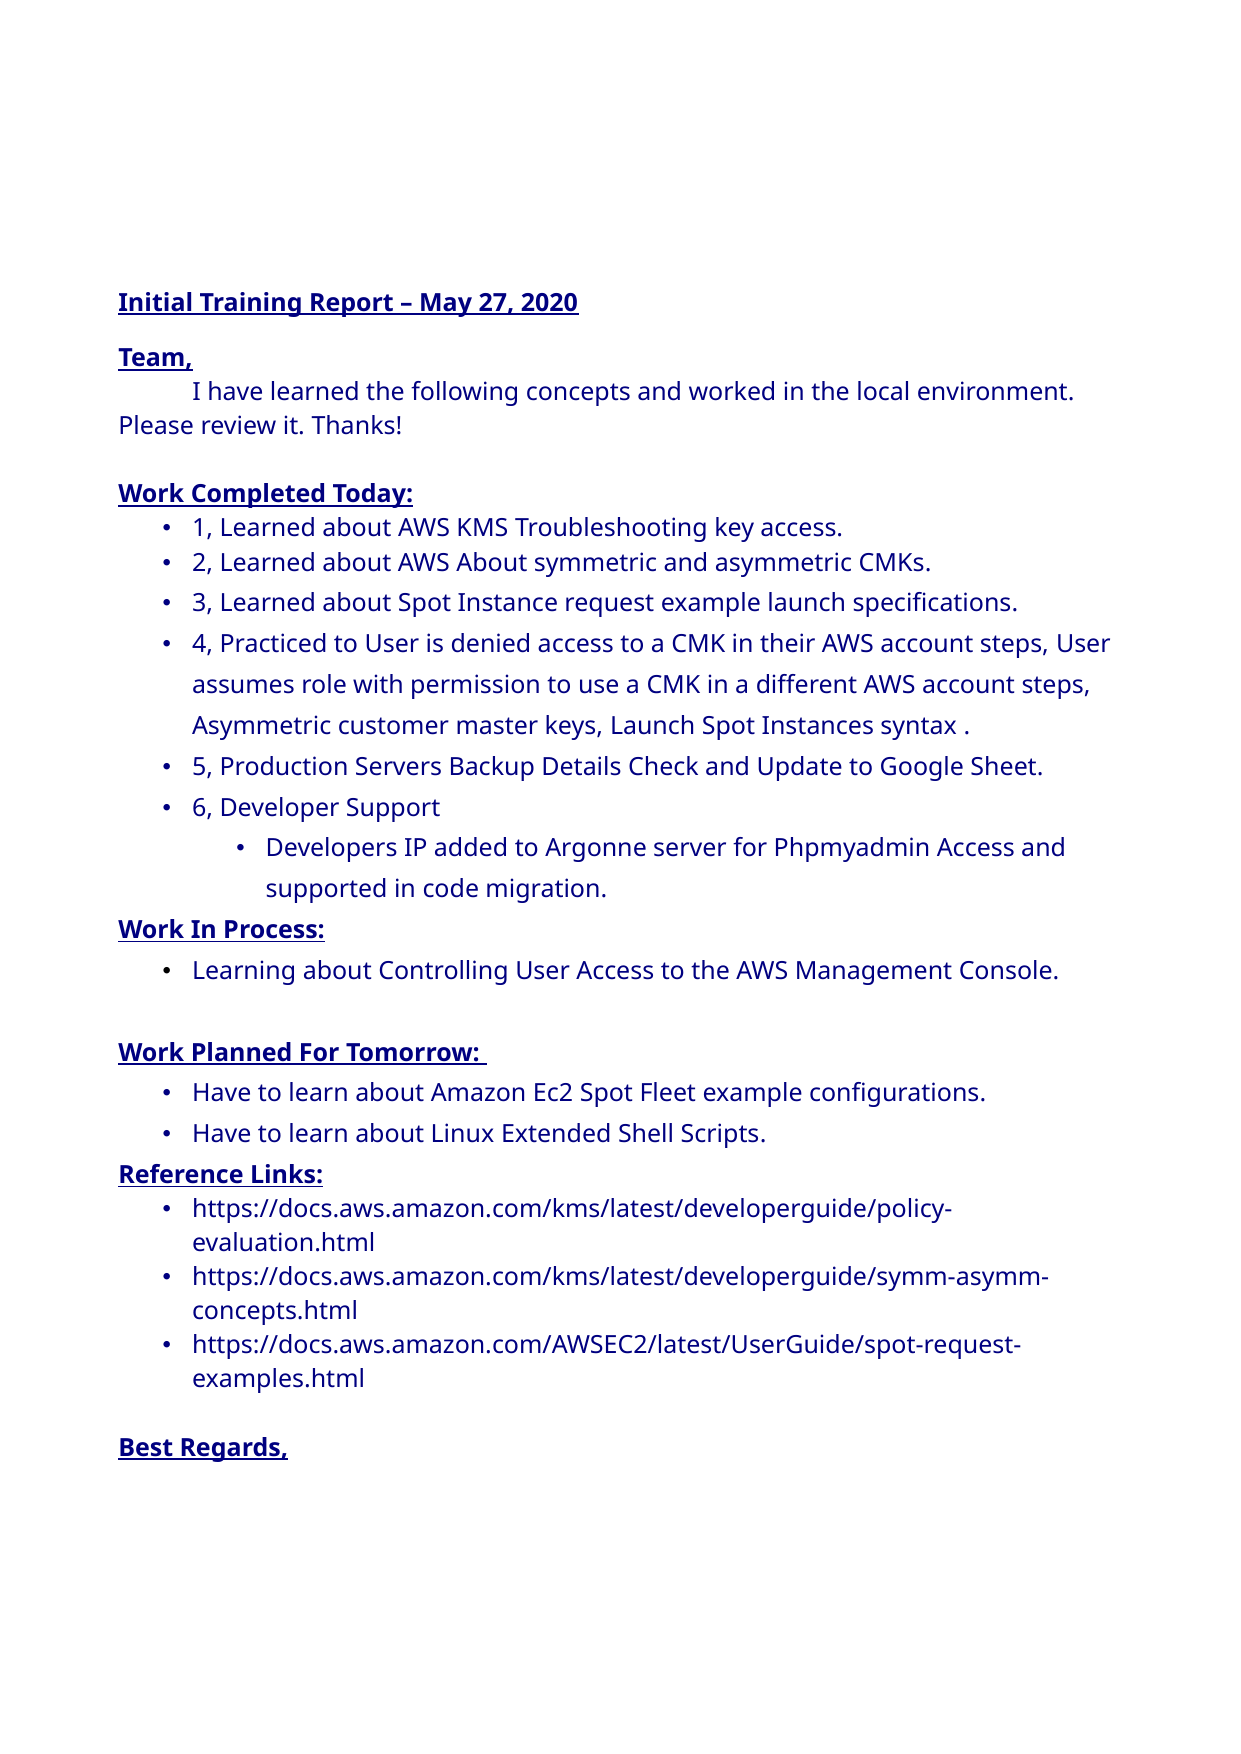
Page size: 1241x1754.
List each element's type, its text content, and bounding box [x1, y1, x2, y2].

list 5, Production Servers Backup Details Check and Update to Google Sheet. [162, 748, 1122, 782]
list Developers IP added to Argonne server for Phpmyadmin Access and supported in code migration. [236, 830, 1122, 905]
text Work Completed Today: [118, 476, 1122, 510]
list Learning about Controlling User Access to the AWS Management Console. [162, 952, 1122, 987]
text Reference Links: [118, 1157, 1122, 1191]
text Best Regards, [118, 1429, 1122, 1463]
text Work In Process: [118, 912, 1122, 946]
text Work Planned For Tomorrow: [118, 1034, 1122, 1068]
list 1, Learned about AWS KMS Troubleshooting key access. [162, 510, 1122, 544]
list https://docs.aws.amazon.com/AWSEC2/latest/UserGuide/spot-request-examples.html [162, 1327, 1122, 1395]
list Have to learn about Amazon Ec2 Spot Fleet example configurations. [162, 1075, 1122, 1109]
list https://docs.aws.amazon.com/kms/latest/developerguide/symm-asymm-concepts.html [162, 1259, 1122, 1327]
text Team, [118, 340, 1122, 374]
list 3, Learned about Spot Instance request example launch specifications. [162, 585, 1122, 619]
list https://docs.aws.amazon.com/kms/latest/developerguide/policy-evaluation.html [162, 1191, 1122, 1259]
list 2, Learned about AWS About symmetric and asymmetric CMKs. [162, 544, 1122, 578]
list Have to learn about Linux Extended Shell Scripts. [162, 1116, 1122, 1150]
list 4, Practiced to User is denied access to a CMK in their AWS account steps, User assumes role with permission to use a CMK in a different AWS account steps, Asymmetric customer master keys, Launch Spot Instances syntax . [162, 626, 1122, 742]
list 6, Developer Support [162, 789, 1122, 823]
text Initial Training Report – May 27, 2020 [118, 284, 1122, 318]
text I have learned the following concepts and worked in the local environment. Please review it. Thanks! [118, 374, 1122, 442]
